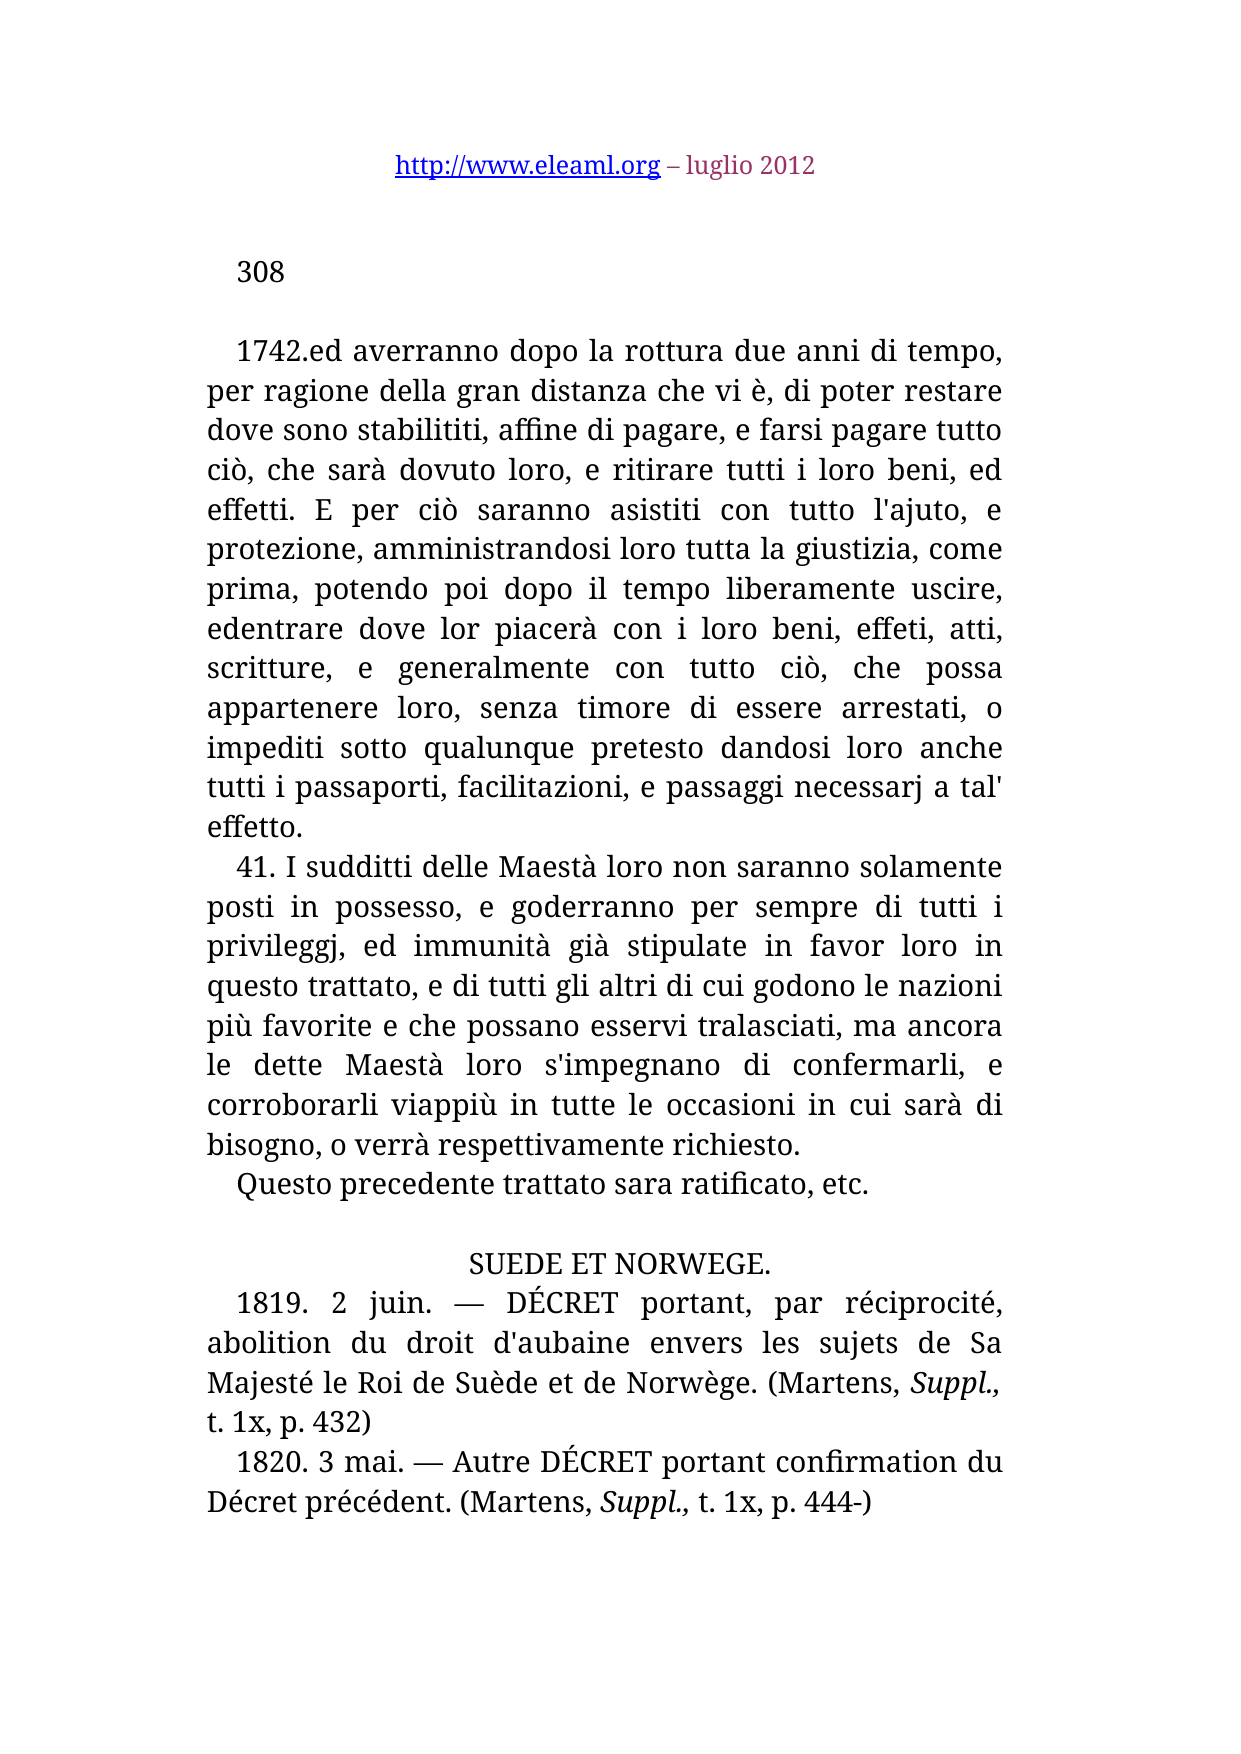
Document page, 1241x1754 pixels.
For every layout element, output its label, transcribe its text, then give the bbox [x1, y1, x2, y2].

text 308 [207, 251, 1004, 291]
text 41. I sudditti delle Maestà loro non saranno solamente posti in possesso, e goderranno per sempre di tutti i privileggj, ed immunità già stipulate in favor loro in questo trattato, e di tutti gli altri di cui godono le nazioni più favorite e che possano esservi tralasciati, ma ancora le dette Maestà loro s'impegnano di confermarli, e corroborarli viappiù in tutte le occasioni in cui sarà di bisogno, o verrà respettivamente richiesto. [207, 846, 1004, 1164]
text 1742.ed averranno dopo la rottura due anni di tempo, per ragione della gran distanza che vi è, di poter restare dove sono stabilititi, affine di pagare, e farsi pagare tutto ciò, che sarà dovuto loro, e ritirare tutti i loro beni, ed effetti. E per ciò saranno asistiti con tutto l'ajuto, e protezione, amministrandosi loro tutta la giustizia, come prima, potendo poi dopo il tempo liberamente uscire, edentrare dove lor piacerà con i loro beni, effeti, atti, scritture, e generalmente con tutto ciò, che possa appartenere loro, senza timore di essere arrestati, o impediti sotto qualunque pretesto dandosi loro anche tutti i passaporti, facilitazioni, e passaggi necessarj a tal' effetto. [207, 330, 1004, 846]
text SUEDE ET NORWEGE. [207, 1243, 1004, 1283]
text 1820. 3 mai. — Autre DÉCRET portant confirmation du Décret précédent. (Martens, Suppl., t. 1x, p. 444-) [207, 1441, 1004, 1521]
text 1819. 2 juin. — DÉCRET portant, par réciprocité, abolition du droit d'aubaine envers les sujets de Sa Majesté le Roi de Suède et de Norwège. (Martens, Suppl., t. 1x, p. 432) [207, 1283, 1004, 1441]
text Questo precedente trattato sara ratificato, etc. [207, 1164, 1004, 1203]
